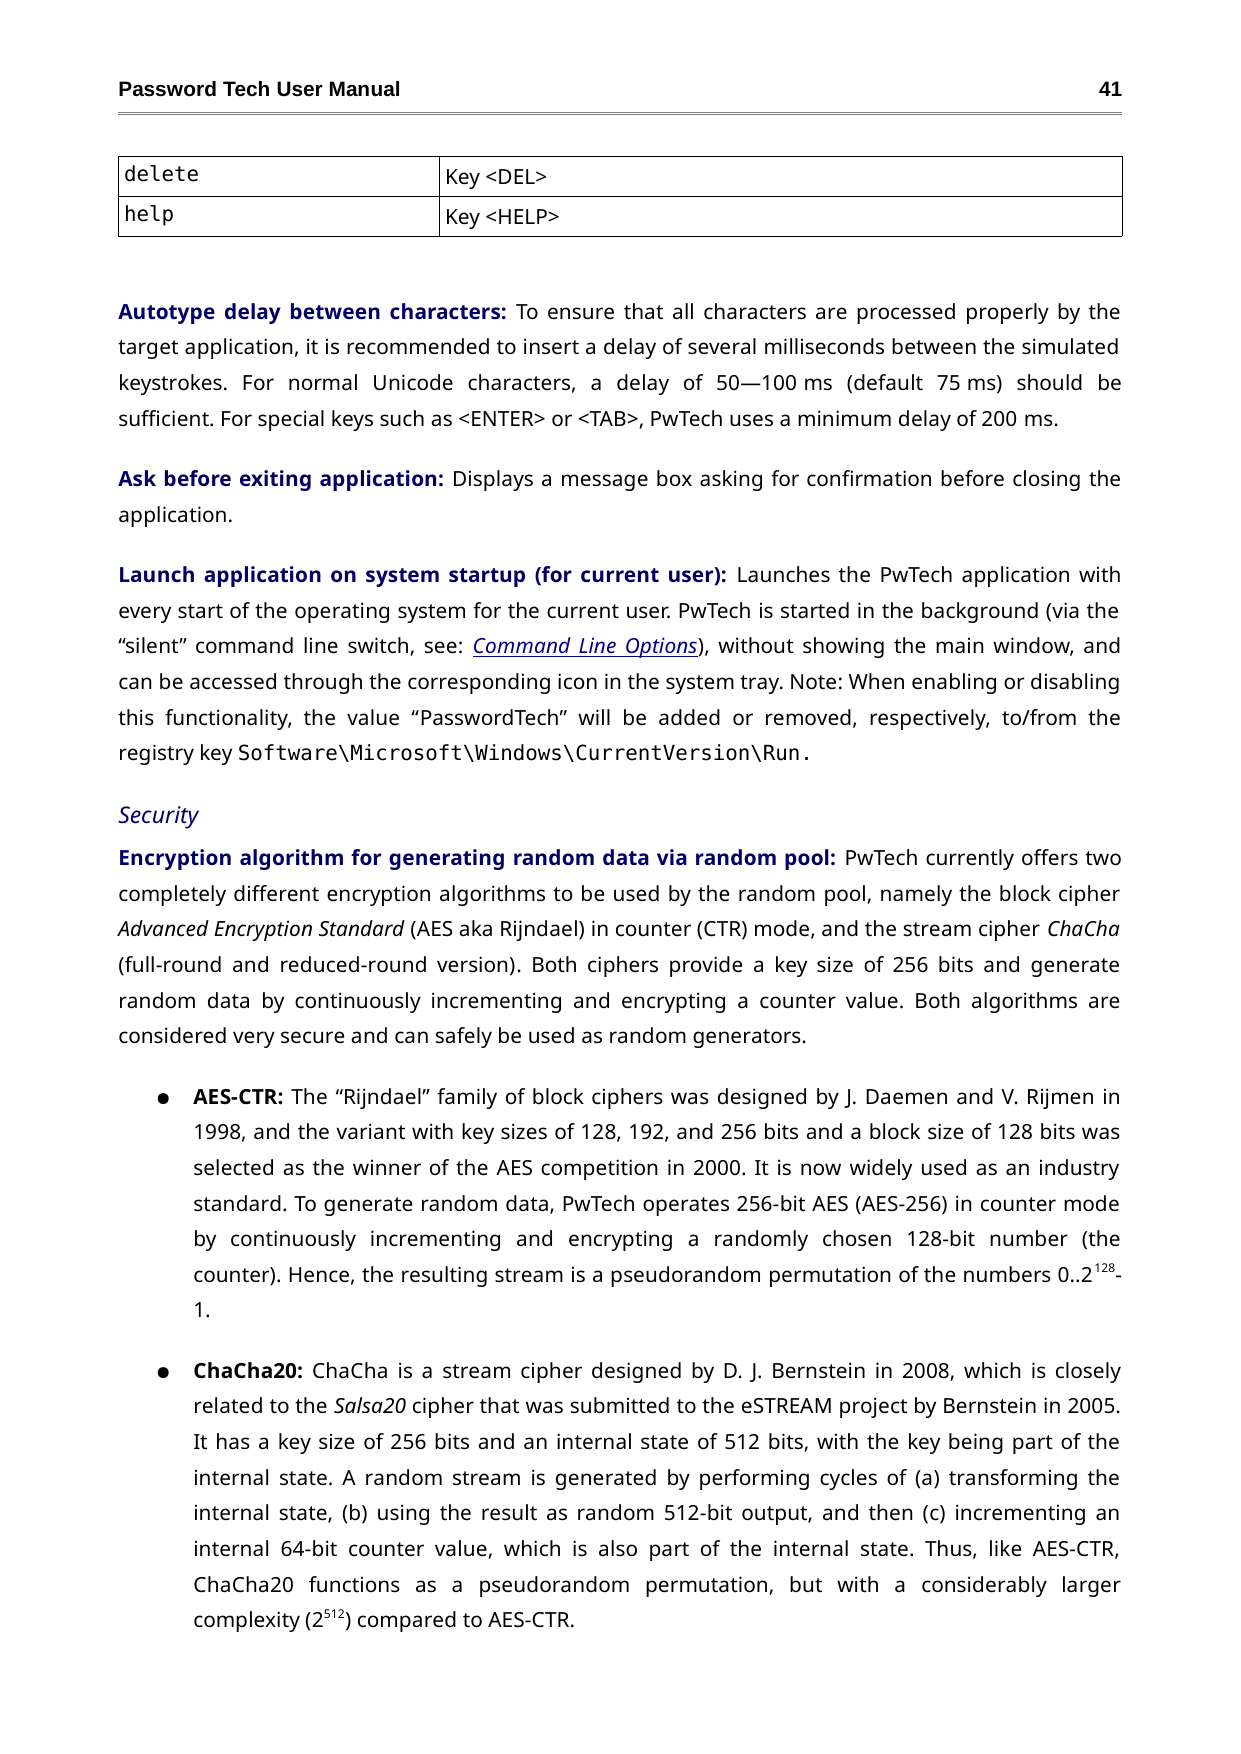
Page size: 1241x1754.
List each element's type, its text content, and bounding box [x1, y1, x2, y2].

table_cell Key <HELP> [440, 197, 1122, 236]
table_cell help [119, 197, 439, 236]
list ChaCha20: ChaCha is a stream cipher designed by D. J. Bernstein in 2008, which is closely related to the Salsa20 cipher that was submitted to the eSTREAM project by Bernstein in 2005. It has a key size of 256 bits and an internal state of 512 bits, with the key being part of the internal state. A random stream is generated by performing cycles of (a) transforming the internal state, (b) using the result as random 512-bit output, and then (c) incrementing an internal 64-bit counter value, which is also part of the internal state. Thus, like AES-CTR, ChaCha20 functions as a pseudorandom permutation, but with a considerably larger complexity (2512) compared to AES-CTR. [156, 1356, 1122, 1634]
table_cell Key <DEL> [440, 157, 1122, 196]
list AES-CTR: The “Rijndael” family of block ciphers was designed by J. Daemen and V. Rijmen in 1998, and the variant with key sizes of 128, 192, and 256 bits and a block size of 128 bits was selected as the winner of the AES competition in 2000. It is now widely used as an industry standard. To generate random data, PwTech operates 256-bit AES (AES-256) in counter mode by continuously incrementing and encrypting a randomly chosen 128-bit number (the counter). Hence, the resulting stream is a pseudorandom permutation of the numbers 0..2128-1. [156, 1082, 1122, 1324]
text Autotype delay between characters: To ensure that all characters are processed properly by the target application, it is recommended to insert a delay of several milliseconds between the simulated keystrokes. For normal Unicode characters, a delay of 50—100 ms (default 75 ms) should be sufficient. For special keys such as <ENTER> or <TAB>, PwTech uses a minimum delay of 200 ms. [118, 297, 1122, 432]
text Ask before exiting application: Displays a message box asking for confirmation before closing the application. [118, 464, 1122, 528]
subtitle Security [118, 798, 1122, 829]
text Launch application on system startup (for current user): Launches the PwTech application with every start of the operating system for the current user. PwTech is started in the background (via the “silent” command line switch, see: Command Line Options), without showing the main window, and can be accessed through the corresponding icon in the system tray. Note: When enabling or disabling this functionality, the value “PasswordTech” will be added or removed, respectively, to/from the registry key Software\Microsoft\Windows\CurrentVersion\Run. [118, 560, 1122, 767]
text Encryption algorithm for generating random data via random pool: PwTech currently offers two completely different encryption algorithms to be used by the random pool, namely the block cipher Advanced Encryption Standard (AES aka Rijndael) in counter (CTR) mode, and the stream cipher ChaCha (full-round and reduced-round version). Both ciphers provide a key size of 256 bits and generate random data by continuously incrementing and encrypting a counter value. Both algorithms are considered very secure and can safely be used as random generators. [118, 843, 1122, 1050]
table_cell delete [119, 157, 439, 196]
